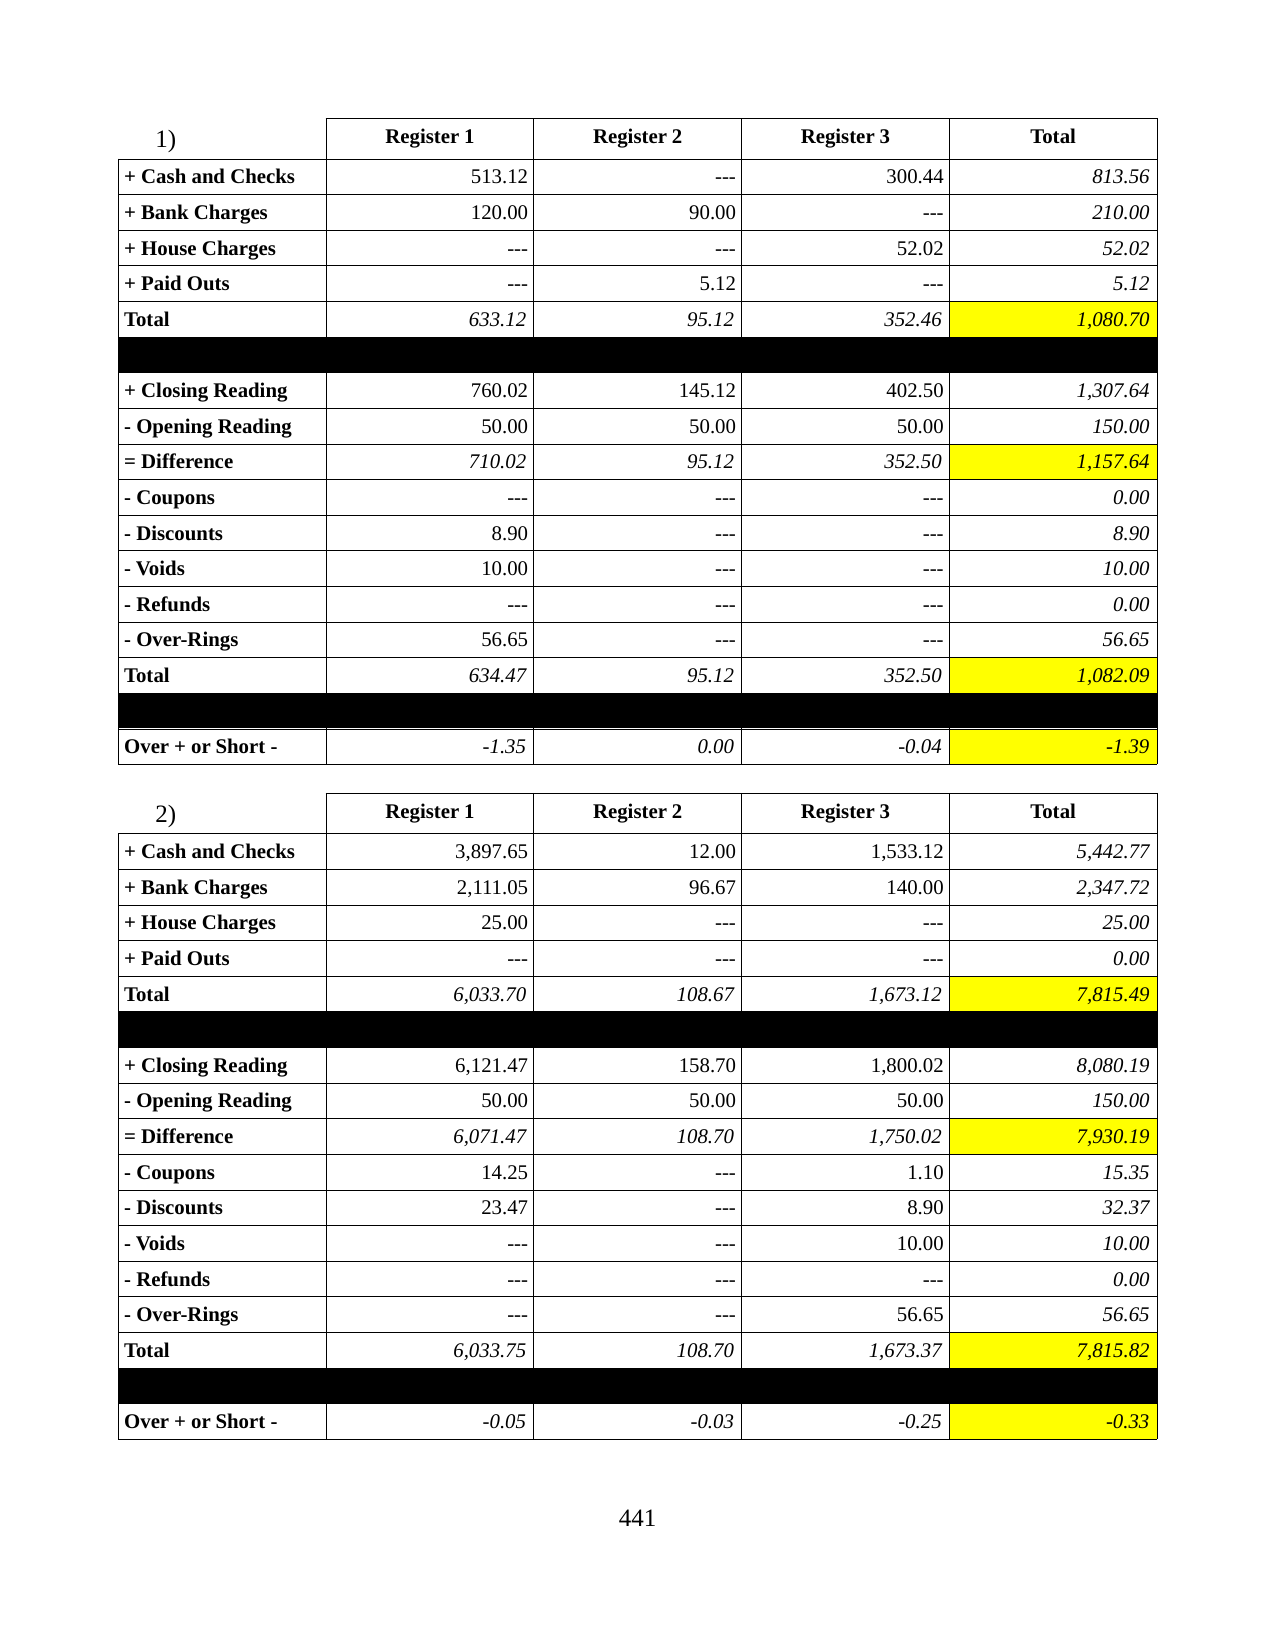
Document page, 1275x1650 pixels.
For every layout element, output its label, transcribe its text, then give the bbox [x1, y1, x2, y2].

table_cell 96.67 [534, 870, 741, 904]
table_cell - Refunds [119, 587, 326, 622]
table_cell 108.70 [534, 1119, 741, 1154]
table_cell [742, 338, 949, 372]
table_header Register 2 [534, 119, 741, 158]
table_cell --- [742, 1262, 949, 1296]
table_cell 2,111.05 [327, 870, 533, 904]
table_cell [119, 1369, 326, 1403]
table_cell -0.33 [950, 1404, 1157, 1439]
table_cell 513.12 [327, 160, 533, 194]
table_cell --- [742, 516, 949, 550]
table_cell 634.47 [327, 658, 533, 693]
table_cell = Difference [119, 1119, 326, 1154]
table_header Register 1 [327, 794, 533, 833]
table_cell 32.37 [950, 1191, 1157, 1225]
table_cell + Bank Charges [119, 195, 326, 230]
table_cell 1,533.12 [742, 834, 949, 869]
table_cell [742, 1012, 949, 1047]
table_cell --- [327, 587, 533, 622]
table_cell --- [742, 623, 949, 657]
table_cell + House Charges [119, 906, 326, 940]
table_cell 50.00 [327, 1084, 533, 1118]
table_cell --- [327, 480, 533, 515]
table_cell - Voids [119, 551, 326, 586]
table_cell --- [327, 1226, 533, 1261]
table_cell 0.00 [534, 730, 741, 764]
table_cell -0.25 [742, 1404, 949, 1439]
table_header Register 2 [534, 794, 741, 833]
table_cell 52.02 [950, 231, 1157, 265]
table_cell --- [534, 1155, 741, 1189]
table_cell 56.65 [950, 623, 1157, 657]
table_header Total [950, 119, 1157, 158]
table_cell 7,815.82 [950, 1333, 1157, 1368]
table_cell --- [534, 231, 741, 265]
table_cell 95.12 [534, 302, 741, 337]
table_cell [119, 1012, 326, 1047]
table_cell Total [119, 658, 326, 693]
table_cell 1,673.12 [742, 977, 949, 1011]
table_cell 50.00 [742, 1084, 949, 1118]
table_cell [950, 694, 1157, 728]
table_cell 1.10 [742, 1155, 949, 1189]
table_cell [534, 338, 741, 372]
table_cell 7,930.19 [950, 1119, 1157, 1154]
table_cell Over + or Short - [119, 730, 326, 764]
table_cell 1,673.37 [742, 1333, 949, 1368]
table_cell 0.00 [950, 587, 1157, 622]
table_cell 5.12 [534, 266, 741, 301]
table_cell 8.90 [742, 1191, 949, 1225]
table_cell + Closing Reading [119, 373, 326, 408]
table_cell --- [534, 906, 741, 940]
table_cell + Paid Outs [119, 266, 326, 301]
table_cell -0.03 [534, 1404, 741, 1439]
table_cell 210.00 [950, 195, 1157, 230]
table_header Register 3 [742, 119, 949, 158]
table_cell 25.00 [950, 906, 1157, 940]
table_header 1) [118, 118, 326, 158]
table_cell 25.00 [327, 906, 533, 940]
table_cell --- [327, 231, 533, 265]
table_cell 10.00 [742, 1226, 949, 1261]
table_cell - Over-Rings [119, 623, 326, 657]
table_cell [119, 338, 326, 372]
table_cell --- [534, 941, 741, 976]
table_cell + House Charges [119, 231, 326, 265]
table_cell -1.39 [950, 730, 1157, 764]
table_cell --- [742, 906, 949, 940]
table_cell 6,071.47 [327, 1119, 533, 1154]
table_cell 95.12 [534, 658, 741, 693]
table_cell + Bank Charges [119, 870, 326, 904]
table_cell 50.00 [327, 409, 533, 443]
table_cell 352.46 [742, 302, 949, 337]
table_cell - Discounts [119, 1191, 326, 1225]
table_cell [327, 1369, 533, 1403]
table_cell -0.05 [327, 1404, 533, 1439]
table_cell --- [534, 1191, 741, 1225]
table_cell 300.44 [742, 160, 949, 194]
table_cell 352.50 [742, 445, 949, 479]
table_cell [119, 694, 326, 728]
table_cell - Opening Reading [119, 1084, 326, 1118]
table_cell 1,750.02 [742, 1119, 949, 1154]
table_cell 633.12 [327, 302, 533, 337]
table_cell --- [327, 1262, 533, 1296]
table_cell - Voids [119, 1226, 326, 1261]
table_cell - Coupons [119, 480, 326, 515]
table_cell 1,800.02 [742, 1048, 949, 1083]
table_cell --- [742, 551, 949, 586]
table_cell 5,442.77 [950, 834, 1157, 869]
table_cell + Cash and Checks [119, 160, 326, 194]
table_cell --- [534, 160, 741, 194]
table_cell 15.35 [950, 1155, 1157, 1189]
table_header Register 1 [327, 119, 533, 158]
table_cell [742, 694, 949, 728]
table_cell 8.90 [327, 516, 533, 550]
table_cell 158.70 [534, 1048, 741, 1083]
table_cell 7,815.49 [950, 977, 1157, 1011]
table_header Total [950, 794, 1157, 833]
table_cell 10.00 [327, 551, 533, 586]
table_cell 120.00 [327, 195, 533, 230]
table_cell 8,080.19 [950, 1048, 1157, 1083]
table_cell 402.50 [742, 373, 949, 408]
table_cell 1,157.64 [950, 445, 1157, 479]
table_cell [950, 1369, 1157, 1403]
table_cell + Paid Outs [119, 941, 326, 976]
table_cell 108.67 [534, 977, 741, 1011]
table_cell 813.56 [950, 160, 1157, 194]
table_cell [327, 1012, 533, 1047]
table_cell 6,033.70 [327, 977, 533, 1011]
table_cell + Closing Reading [119, 1048, 326, 1083]
table_cell Total [119, 977, 326, 1011]
table_cell Over + or Short - [119, 1404, 326, 1439]
table_cell 3,897.65 [327, 834, 533, 869]
table_cell 10.00 [950, 551, 1157, 586]
table_cell -1.35 [327, 730, 533, 764]
table_cell 56.65 [742, 1297, 949, 1332]
table_cell 52.02 [742, 231, 949, 265]
table_cell 1,080.70 [950, 302, 1157, 337]
table_cell 0.00 [950, 1262, 1157, 1296]
table_cell --- [327, 266, 533, 301]
table_cell 50.00 [534, 1084, 741, 1118]
table_cell Total [119, 1333, 326, 1368]
table_cell 0.00 [950, 480, 1157, 515]
table_cell --- [742, 587, 949, 622]
table_header 2) [118, 793, 326, 833]
table_cell [534, 1369, 741, 1403]
table_cell - Opening Reading [119, 409, 326, 443]
table_cell 56.65 [327, 623, 533, 657]
table_cell 1,082.09 [950, 658, 1157, 693]
table_cell --- [327, 1297, 533, 1332]
table_cell [950, 338, 1157, 372]
table_header Register 3 [742, 794, 949, 833]
table_cell 50.00 [534, 409, 741, 443]
table_cell --- [742, 195, 949, 230]
table_cell -0.04 [742, 730, 949, 764]
table_cell 56.65 [950, 1297, 1157, 1332]
table_cell + Cash and Checks [119, 834, 326, 869]
table_cell Total [119, 302, 326, 337]
table_cell 140.00 [742, 870, 949, 904]
table_cell --- [534, 1226, 741, 1261]
table_cell - Over-Rings [119, 1297, 326, 1332]
table_cell --- [742, 266, 949, 301]
table_cell [950, 1012, 1157, 1047]
table_cell 150.00 [950, 409, 1157, 443]
table_cell --- [742, 480, 949, 515]
table_cell 1,307.64 [950, 373, 1157, 408]
table_cell [742, 1369, 949, 1403]
table_cell [327, 338, 533, 372]
table_cell --- [534, 623, 741, 657]
table_cell = Difference [119, 445, 326, 479]
table_cell 95.12 [534, 445, 741, 479]
table_cell --- [534, 551, 741, 586]
table_cell 8.90 [950, 516, 1157, 550]
table_cell - Refunds [119, 1262, 326, 1296]
table_cell [534, 1012, 741, 1047]
table_cell 10.00 [950, 1226, 1157, 1261]
table_cell 50.00 [742, 409, 949, 443]
table_cell 14.25 [327, 1155, 533, 1189]
table_cell 23.47 [327, 1191, 533, 1225]
table_cell 5.12 [950, 266, 1157, 301]
table_cell 145.12 [534, 373, 741, 408]
table_cell 12.00 [534, 834, 741, 869]
table_cell - Discounts [119, 516, 326, 550]
table_cell 0.00 [950, 941, 1157, 976]
table_cell --- [742, 941, 949, 976]
table_cell --- [534, 1262, 741, 1296]
table_cell 6,033.75 [327, 1333, 533, 1368]
table_cell --- [327, 941, 533, 976]
table_cell - Coupons [119, 1155, 326, 1189]
table_cell 2,347.72 [950, 870, 1157, 904]
table_cell --- [534, 516, 741, 550]
table_cell 352.50 [742, 658, 949, 693]
table_cell 90.00 [534, 195, 741, 230]
table_cell [327, 694, 533, 728]
table_cell 108.70 [534, 1333, 741, 1368]
table_cell 760.02 [327, 373, 533, 408]
table_cell 150.00 [950, 1084, 1157, 1118]
table_cell 710.02 [327, 445, 533, 479]
table_cell [534, 694, 741, 728]
table_cell --- [534, 1297, 741, 1332]
table_cell --- [534, 480, 741, 515]
table_cell --- [534, 587, 741, 622]
table_cell 6,121.47 [327, 1048, 533, 1083]
